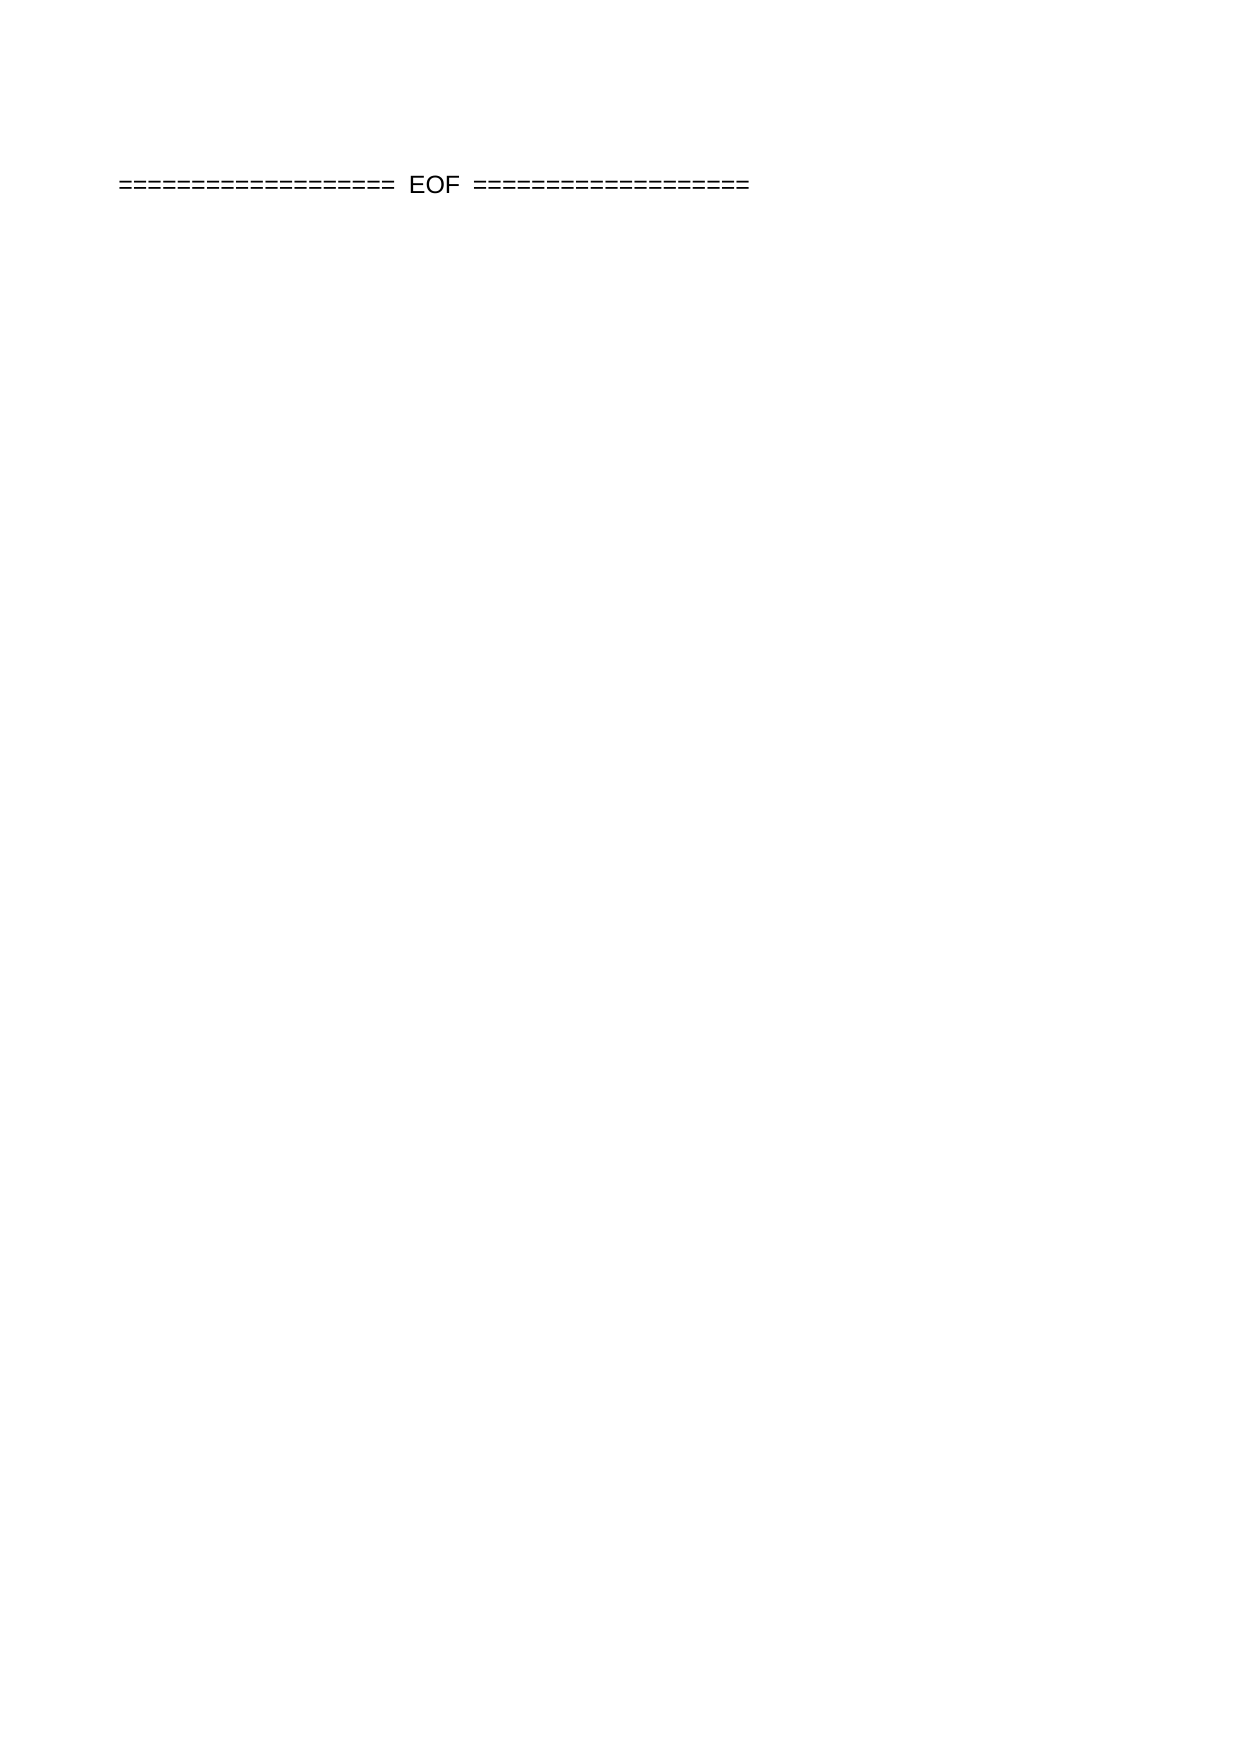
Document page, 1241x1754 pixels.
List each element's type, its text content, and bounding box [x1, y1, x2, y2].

text =================== EOF =================== [118, 170, 1122, 199]
